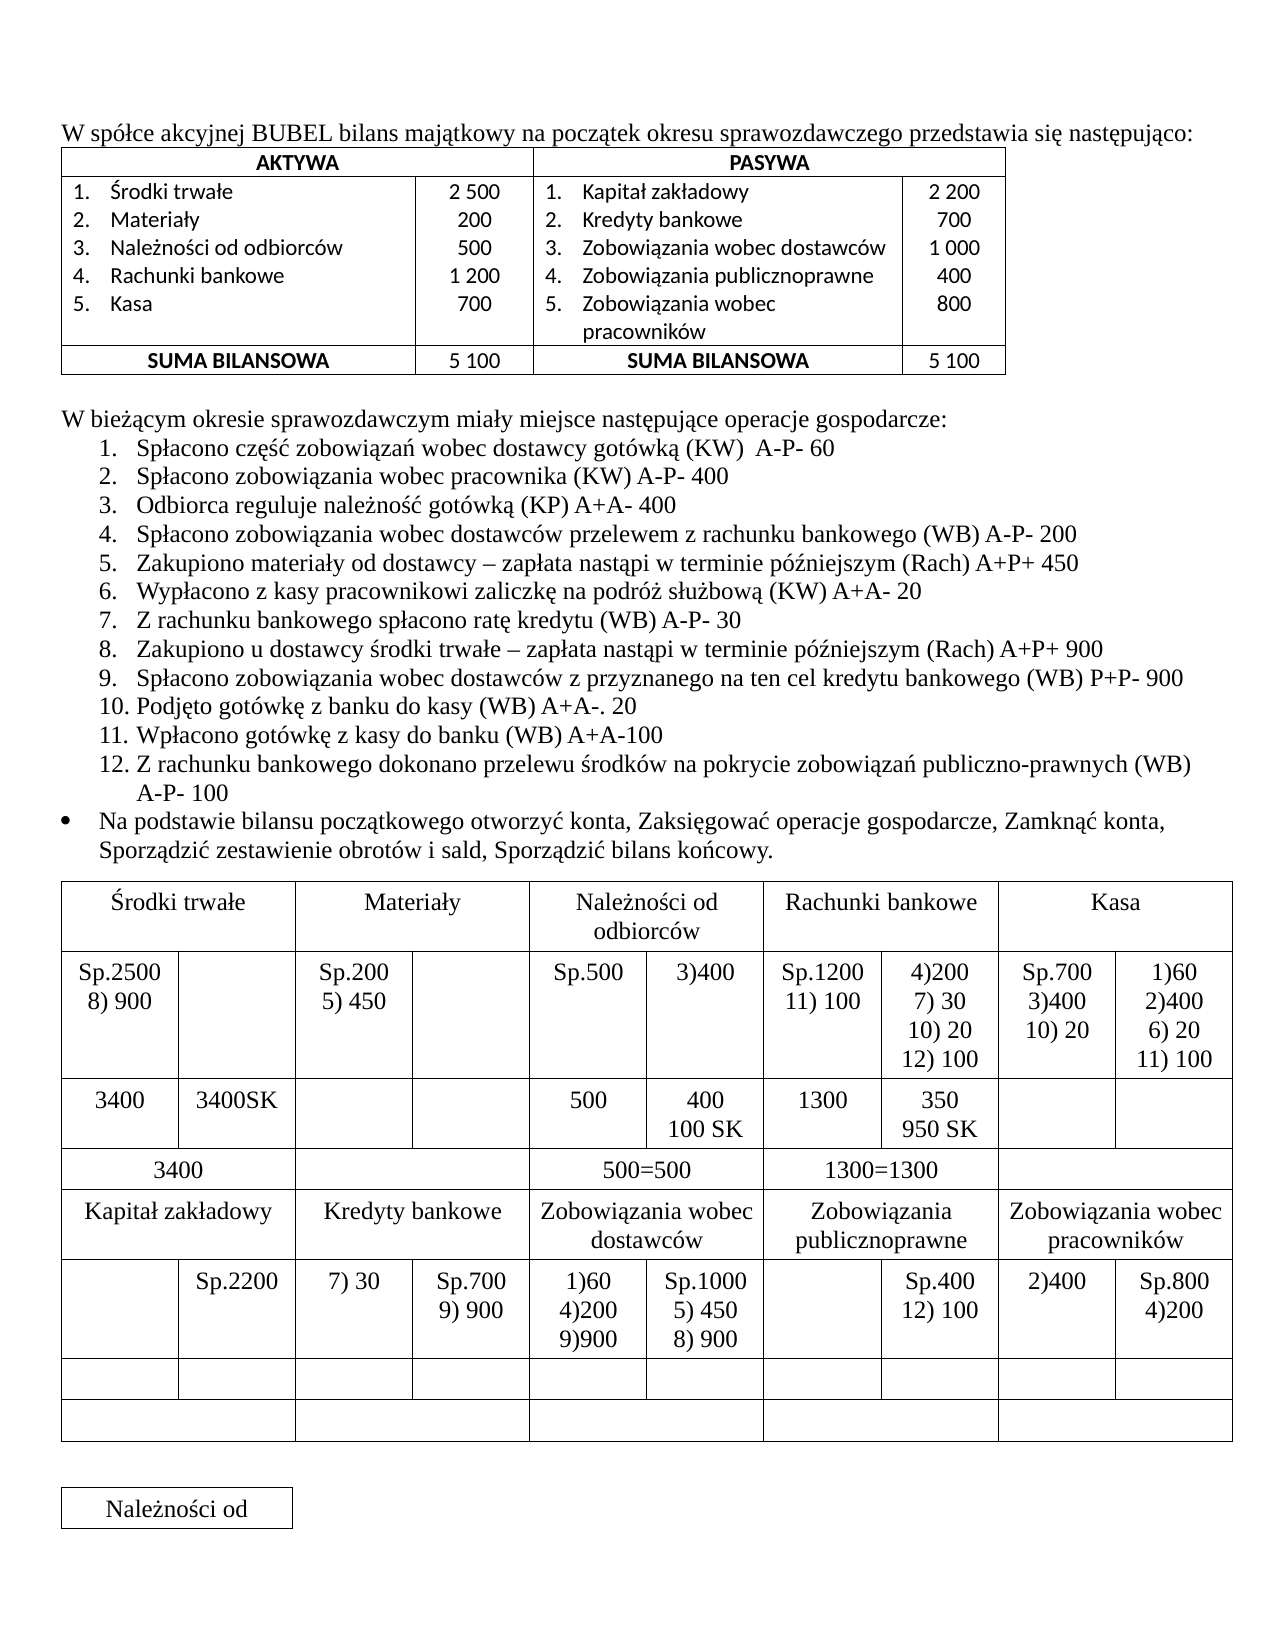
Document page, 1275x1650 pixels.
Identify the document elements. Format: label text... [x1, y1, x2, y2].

list Z rachunku bankowego spłacono ratę kredytu (WB) A-P- 30 [98, 605, 1233, 634]
list Podjęto gotówkę z banku do kasy (WB) A+A-. 20 [98, 691, 1233, 720]
table_cell [764, 1260, 881, 1358]
table_cell Zobowiązania publicznoprawne [764, 1190, 998, 1259]
table_header PASYWA [534, 148, 1005, 176]
table_cell [1116, 1359, 1232, 1399]
table_cell Kapitał zakładowy Kredyty bankowe Zobowiązania wobec dostawców Zobowiązania publicznoprawne Zobowiązania wobec pracowników [534, 177, 902, 345]
table_cell SUMA BILANSOWA [62, 346, 415, 374]
table_header Materiały [296, 882, 529, 951]
table_cell Zobowiązania wobec pracowników [999, 1190, 1232, 1259]
table_cell [764, 1400, 998, 1441]
table_cell 400 100 SK [647, 1079, 763, 1148]
table_cell 4)200 7) 30 10) 20 12) 100 [882, 952, 998, 1078]
list Z rachunku bankowego dokonano przelewu środków na pokrycie zobowiązań publiczno-prawnych (WB) A-P- 100 [98, 749, 1233, 806]
table_cell 1300=1300 [764, 1149, 998, 1189]
table_cell 500=500 [530, 1149, 763, 1189]
table_cell 3400 [62, 1149, 295, 1189]
list Zakupiono u dostawcy środki trwałe – zapłata nastąpi w terminie późniejszym (Rach) A+P+ 900 [98, 634, 1233, 663]
list Spłacono zobowiązania wobec dostawców przelewem z rachunku bankowego (WB) A-P- 200 [98, 519, 1233, 548]
table_cell 350 950 SK [882, 1079, 998, 1148]
table_cell [179, 1359, 295, 1399]
list Wypłacono z kasy pracownikowi zaliczkę na podróż służbową (KW) A+А- 20 [98, 576, 1233, 605]
table_cell 3400 [62, 1079, 178, 1148]
table_cell [296, 1079, 412, 1148]
table_cell [413, 1079, 529, 1148]
list Zakupiono materiały od dostawcy – zapłata nastąpi w terminie późniejszym (Rach) A+P+ 450 [98, 548, 1233, 576]
table_cell Sp.400 12) 100 [882, 1260, 998, 1358]
table_cell Sp.700 9) 900 [413, 1260, 529, 1358]
table_header Należności od odbiorców [530, 882, 763, 951]
text W bieżącym okresie sprawozdawczym miały miejsce następujące operacje gospodarcze: [61, 404, 1233, 433]
table_cell [296, 1400, 529, 1441]
list Spłacono zobowiązania wobec dostawców z przyznanego na ten cel kredytu bankowego (WB) P+P- 900 [98, 663, 1233, 691]
list Na podstawie bilansu początkowego otworzyć konta, Zaksięgować operacje gospodarcze, Zamknąć konta, Sporządzić zestawienie obrotów i sald, Sporządzić bilans końcowy. [61, 806, 1233, 864]
table_cell [999, 1079, 1115, 1148]
table_cell Sp.1000 5) 450 8) 900 [647, 1260, 763, 1358]
table_cell [882, 1359, 998, 1399]
table_cell [647, 1359, 763, 1399]
table_cell [296, 1149, 529, 1189]
table_cell Środki trwałe Materiały Należności od odbiorców Rachunki bankowe Kasa [62, 177, 415, 345]
table_cell [999, 1359, 1115, 1399]
table_cell Sp.2500 8) 900 [62, 952, 178, 1078]
table_header Rachunki bankowe [764, 882, 998, 951]
table_cell [999, 1149, 1232, 1189]
table_cell 2 200 700 1 000 400 800 [903, 177, 1005, 345]
table_cell 3)400 [647, 952, 763, 1078]
table_header Należności od [62, 1488, 292, 1528]
table_cell Zobowiązania wobec dostawców [530, 1190, 763, 1259]
table_cell Sp.1200 11) 100 [764, 952, 881, 1078]
table_cell [1116, 1079, 1232, 1148]
table_cell Sp.500 [530, 952, 646, 1078]
table_cell [530, 1400, 763, 1441]
table_header Kasa [999, 882, 1232, 951]
table_cell 2 500 200 500 1 200 700 [416, 177, 533, 345]
table_cell Sp.700 3)400 10) 20 [999, 952, 1115, 1078]
table_cell [530, 1359, 646, 1399]
list Wpłacono gotówkę z kasy do banku (WB) A+A-100 [98, 720, 1233, 749]
table_cell [999, 1400, 1232, 1441]
table_cell 3400SK [179, 1079, 295, 1148]
table_header Środki trwałe [62, 882, 295, 951]
table_cell [62, 1359, 178, 1399]
table_cell 1)60 4)200 9)900 [530, 1260, 646, 1358]
table_cell Sp.800 4)200 [1116, 1260, 1232, 1358]
text W spółce akcyjnej BUBEL bilans majątkowy na początek okresu sprawozdawczego przedstawia się następująco: [61, 118, 1233, 147]
table_cell [764, 1359, 881, 1399]
table_cell [413, 952, 529, 1078]
list Odbiorca reguluje należność gotówką (KP) A+A- 400 [98, 490, 1233, 519]
table_cell Kapitał zakładowy [62, 1190, 295, 1259]
table_cell [179, 952, 295, 1078]
table_cell 500 [530, 1079, 646, 1148]
table_cell Kredyty bankowe [296, 1190, 529, 1259]
list Spłacono część zobowiązań wobec dostawcy gotówką (KW) A-P- 60 [98, 433, 1233, 461]
table_cell 2)400 [999, 1260, 1115, 1358]
table_cell SUMA BILANSOWA [534, 346, 902, 374]
table_header AKTYWA [62, 148, 533, 176]
table_cell Sp.200 5) 450 [296, 952, 412, 1078]
table_cell 1)60 2)400 6) 20 11) 100 [1116, 952, 1232, 1078]
table_cell [62, 1400, 295, 1441]
table_cell [413, 1359, 529, 1399]
table_cell 1300 [764, 1079, 881, 1148]
table_cell 5 100 [416, 346, 533, 374]
list Spłacono zobowiązania wobec pracownika (KW) A-P- 400 [98, 461, 1233, 490]
table_cell Sp.2200 [179, 1260, 295, 1358]
table_cell 5 100 [903, 346, 1005, 374]
table_cell 7) 30 [296, 1260, 412, 1358]
table_cell [296, 1359, 412, 1399]
table_cell [62, 1260, 178, 1358]
